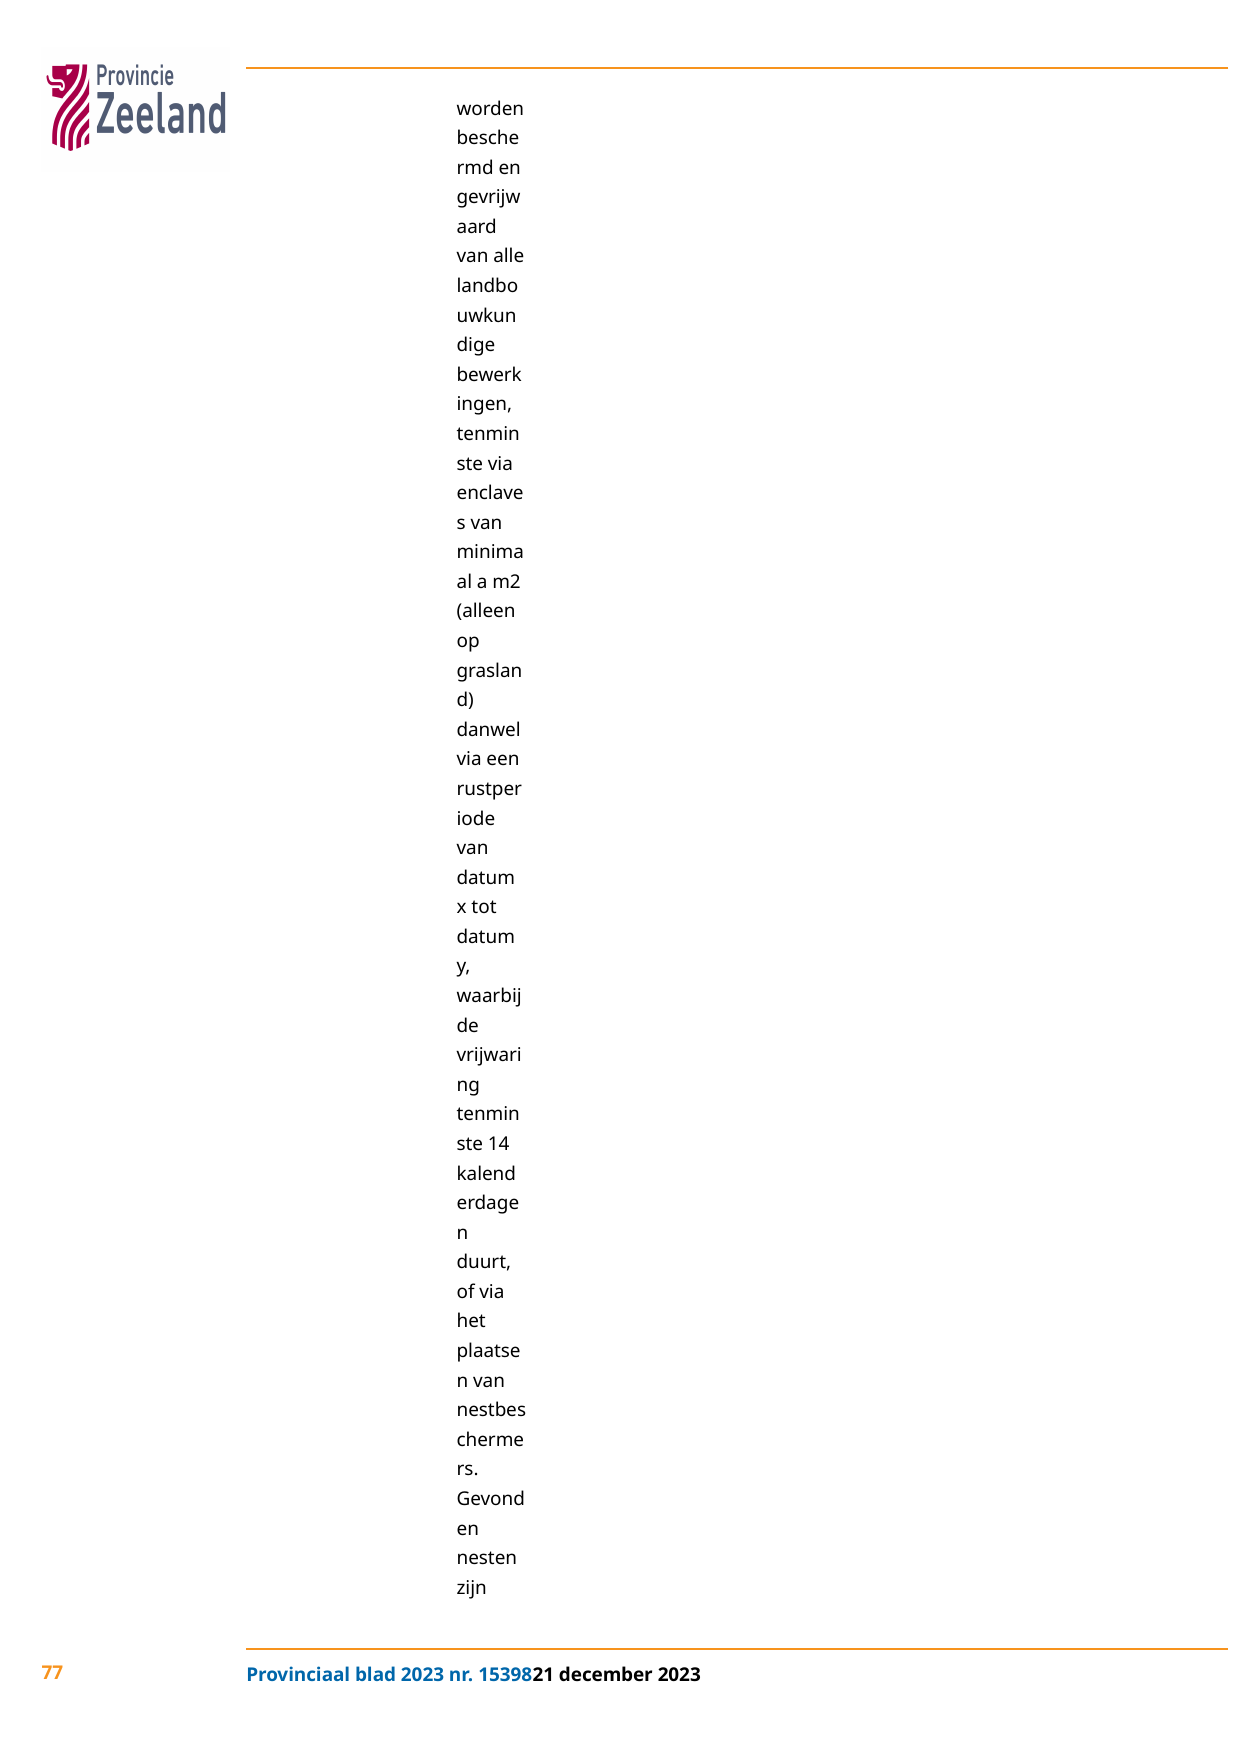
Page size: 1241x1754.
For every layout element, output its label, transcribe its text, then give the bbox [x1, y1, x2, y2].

table_cell [874, 95, 943, 1600]
table_cell [596, 95, 665, 1600]
table_cell [1082, 95, 1152, 1600]
picture [41, 47, 231, 172]
table_cell [248, 95, 317, 1600]
table_cell [804, 95, 873, 1600]
table_cell [318, 95, 387, 1600]
table_cell [526, 95, 596, 1600]
table_cell [943, 95, 1013, 1600]
table_cell [735, 95, 804, 1600]
table_cell [1013, 95, 1082, 1600]
table_cell worden beschermd en gevrijwaard van alle landbouwkundige bewerkingen, tenminste via enclaves van minimaal a m2 (alleen op grasland) danwel via een rustperiode van datum x tot datum y, waarbij de vrijwaring tenminste 14 kalenderdagen duurt, of via het plaatsen van nestbeschermers. Gevonden nesten zijn [456, 95, 526, 1600]
table_cell [665, 95, 734, 1600]
table_cell [387, 95, 456, 1600]
